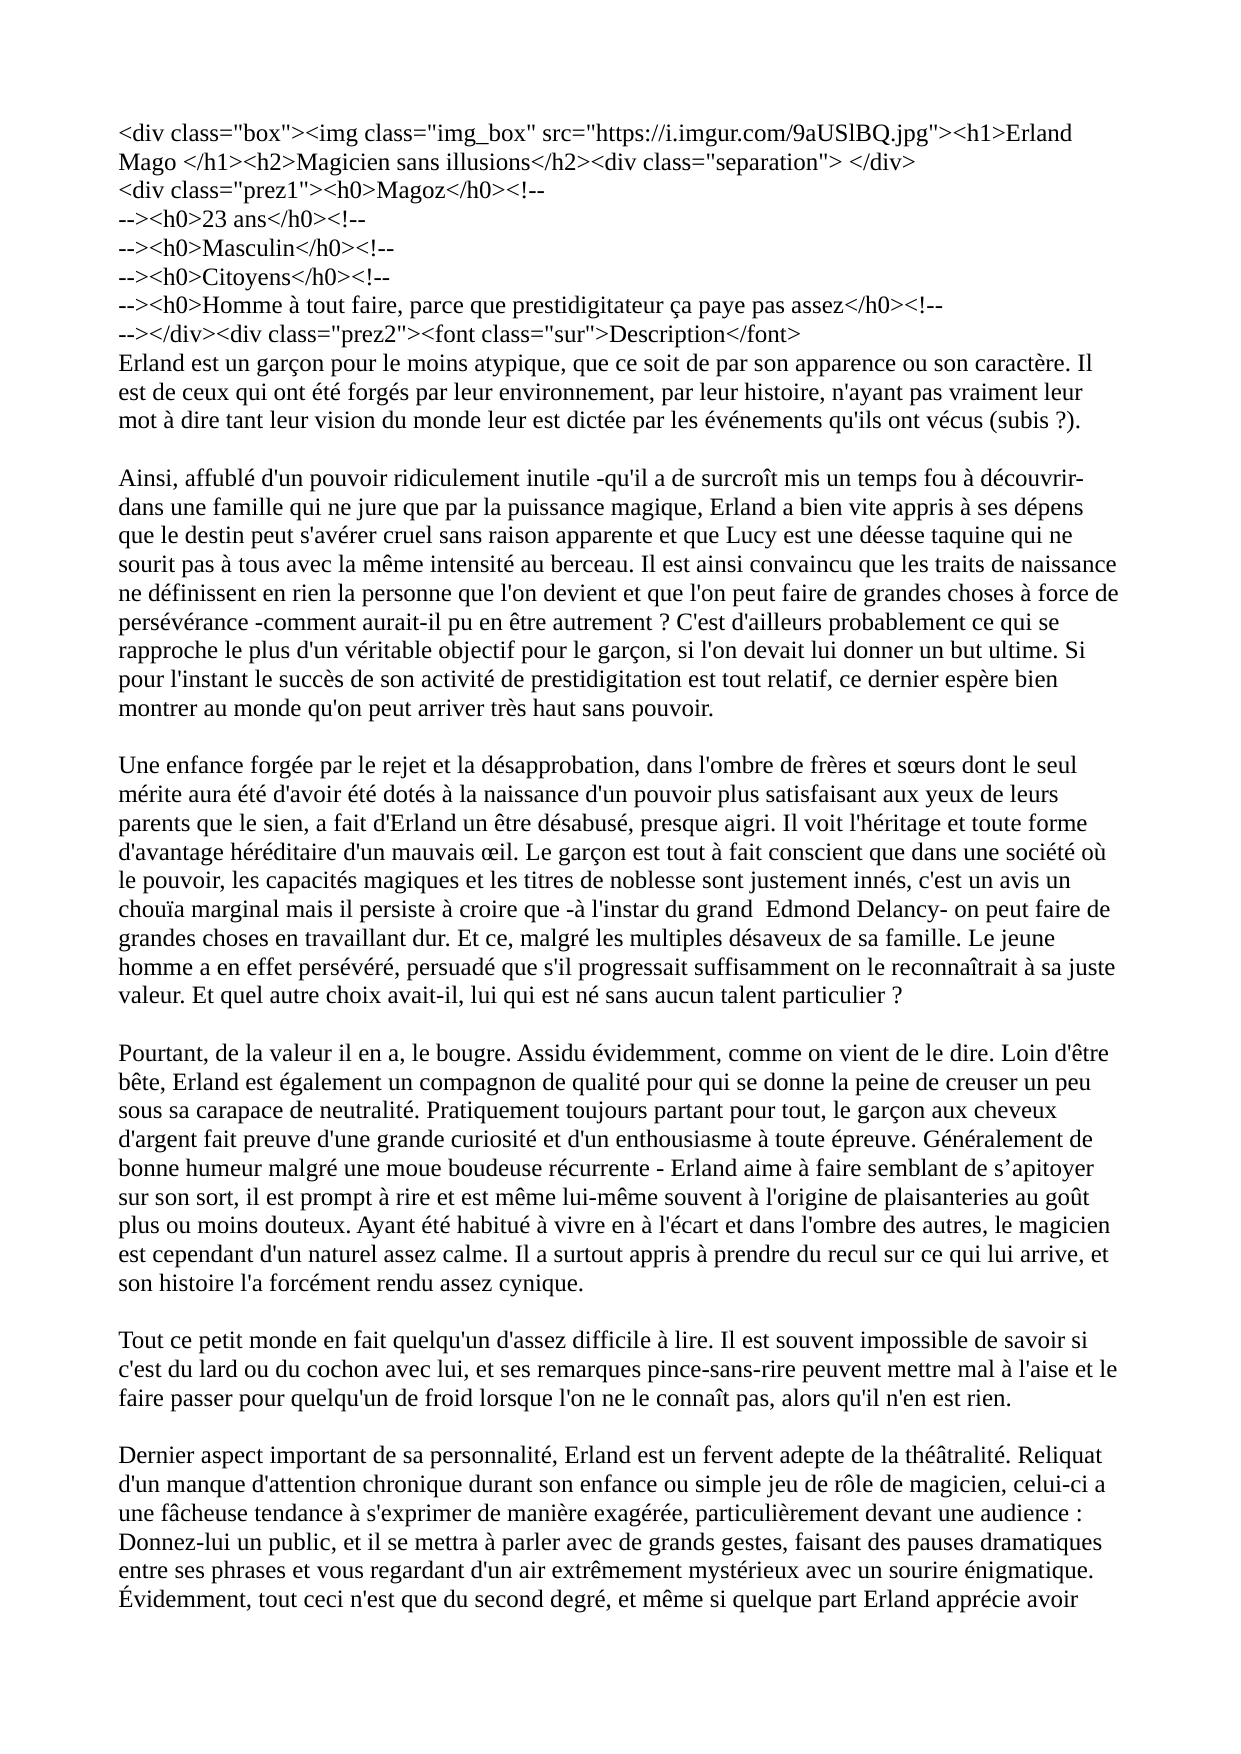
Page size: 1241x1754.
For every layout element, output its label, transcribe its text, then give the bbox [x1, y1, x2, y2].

text Une enfance forgée par le rejet et la désapprobation, dans l'ombre de frères et sœurs dont le seul mérite aura été d'avoir été dotés à la naissance d'un pouvoir plus satisfaisant aux yeux de leurs parents que le sien, a fait d'Erland un être désabusé, presque aigri. Il voit l'héritage et toute forme d'avantage héréditaire d'un mauvais œil. Le garçon est tout à fait conscient que dans une société où le pouvoir, les capacités magiques et les titres de noblesse sont justement innés, c'est un avis un chouïa marginal mais il persiste à croire que -à l'instar du grand Edmond Delancy- on peut faire de grandes choses en travaillant dur. Et ce, malgré les multiples désaveux de sa famille. Le jeune homme a en effet persévéré, persuadé que s'il progressait suffisamment on le reconnaîtrait à sa juste valeur. Et quel autre choix avait-il, lui qui est né sans aucun talent particulier ? [118, 751, 1122, 1009]
text <div class="box"><img class="img_box" src="https://i.imgur.com/9aUSlBQ.jpg"><h1>Erland Mago </h1><h2>Magicien sans illusions</h2><div class="separation"> </div> <div class="prez1"><h0>Magoz</h0><!-- --><h0>23 ans</h0><!-- --><h0>Masculin</h0><!-- --><h0>Citoyens</h0><!-- --><h0>Homme à tout faire, parce que prestidigitateur ça paye pas assez</h0><!-- --></div><div class="prez2"><font class="sur">Description</font> [118, 118, 1122, 348]
text Dernier aspect important de sa personnalité, Erland est un fervent adepte de la théâtralité. Reliquat d'un manque d'attention chronique durant son enfance ou simple jeu de rôle de magicien, celui-ci a une fâcheuse tendance à s'exprimer de manière exagérée, particulièrement devant une audience : Donnez-lui un public, et il se mettra à parler avec de grands gestes, faisant des pauses dramatiques entre ses phrases et vous regardant d'un air extrêmement mystérieux avec un sourire énigmatique. Évidemment, tout ceci n'est que du second degré, et même si quelque part Erland apprécie avoir [118, 1441, 1122, 1613]
text Pourtant, de la valeur il en a, le bougre. Assidu évidemment, comme on vient de le dire. Loin d'être bête, Erland est également un compagnon de qualité pour qui se donne la peine de creuser un peu sous sa carapace de neutralité. Pratiquement toujours partant pour tout, le garçon aux cheveux d'argent fait preuve d'une grande curiosité et d'un enthousiasme à toute épreuve. Généralement de bonne humeur malgré une moue boudeuse récurrente - Erland aime à faire semblant de s’apitoyer sur son sort, il est prompt à rire et est même lui-même souvent à l'origine de plaisanteries au goût plus ou moins douteux. Ayant été habitué à vivre en à l'écart et dans l'ombre des autres, le magicien est cependant d'un naturel assez calme. Il a surtout appris à prendre du recul sur ce qui lui arrive, et son histoire l'a forcément rendu assez cynique. [118, 1038, 1122, 1297]
text Erland est un garçon pour le moins atypique, que ce soit de par son apparence ou son caractère. Il est de ceux qui ont été forgés par leur environnement, par leur histoire, n'ayant pas vraiment leur mot à dire tant leur vision du monde leur est dictée par les événements qu'ils ont vécus (subis ?). [118, 348, 1122, 434]
text Tout ce petit monde en fait quelqu'un d'assez difficile à lire. Il est souvent impossible de savoir si c'est du lard ou du cochon avec lui, et ses remarques pince-sans-rire peuvent mettre mal à l'aise et le faire passer pour quelqu'un de froid lorsque l'on ne le connaît pas, alors qu'il n'en est rien. [118, 1326, 1122, 1412]
text Ainsi, affublé d'un pouvoir ridiculement inutile -qu'il a de surcroît mis un temps fou à découvrir- dans une famille qui ne jure que par la puissance magique, Erland a bien vite appris à ses dépens que le destin peut s'avérer cruel sans raison apparente et que Lucy est une déesse taquine qui ne sourit pas à tous avec la même intensité au berceau. Il est ainsi convaincu que les traits de naissance ne définissent en rien la personne que l'on devient et que l'on peut faire de grandes choses à force de persévérance -comment aurait-il pu en être autrement ? C'est d'ailleurs probablement ce qui se rapproche le plus d'un véritable objectif pour le garçon, si l'on devait lui donner un but ultime. Si pour l'instant le succès de son activité de prestidigitation est tout relatif, ce dernier espère bien montrer au monde qu'on peut arriver très haut sans pouvoir. [118, 463, 1122, 722]
